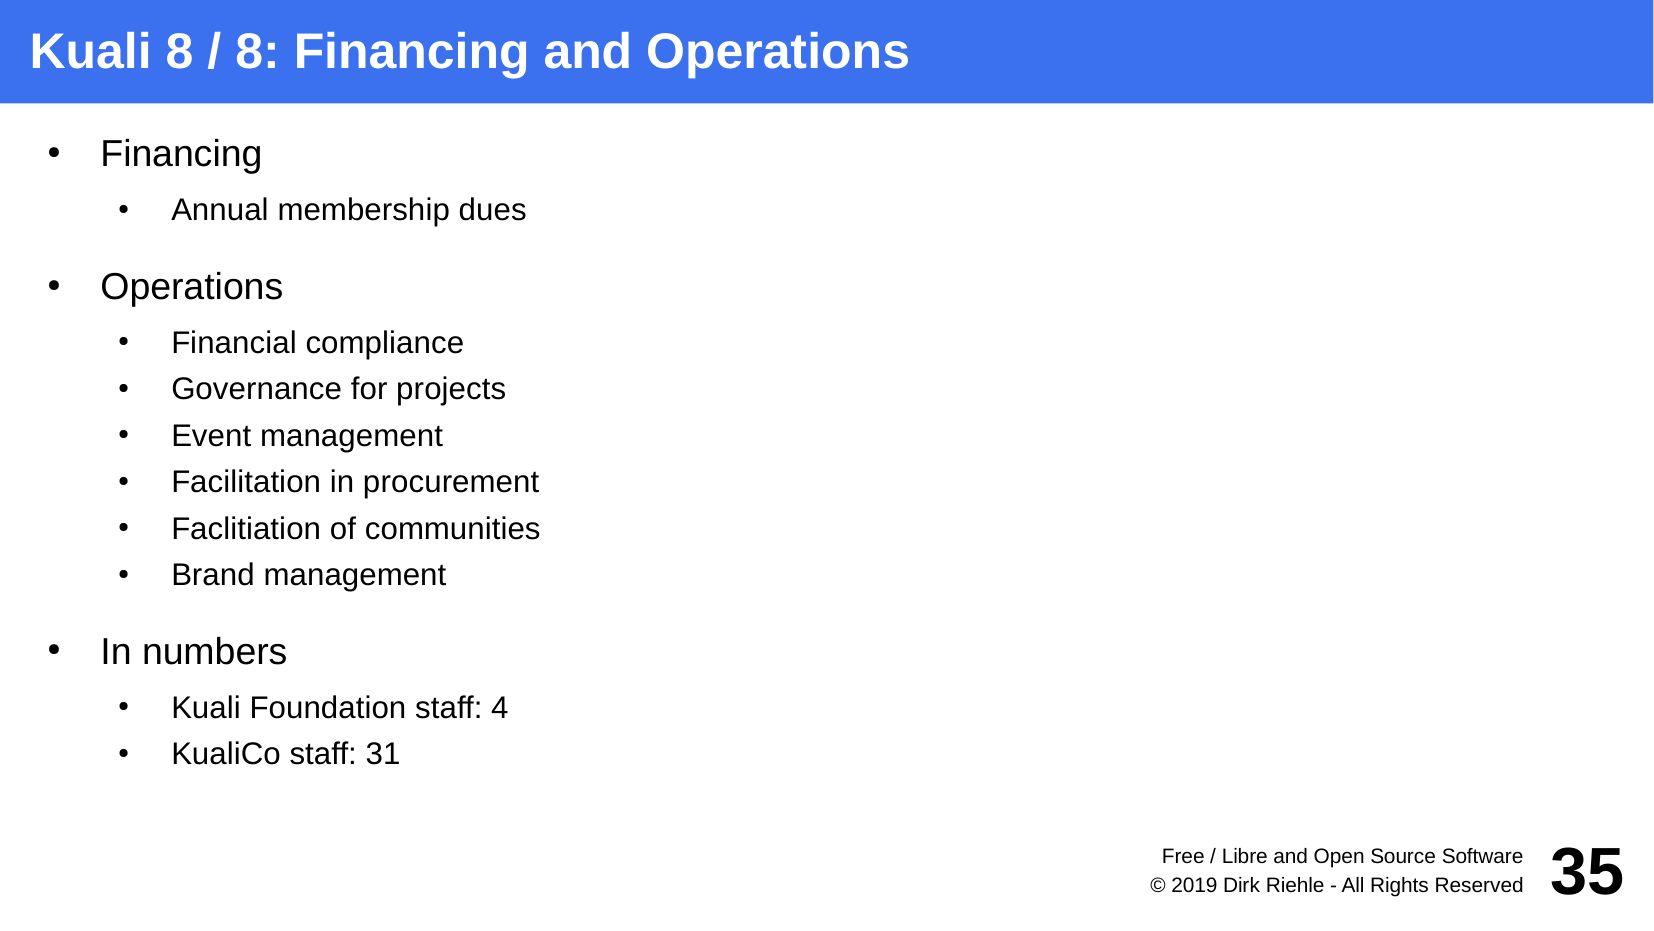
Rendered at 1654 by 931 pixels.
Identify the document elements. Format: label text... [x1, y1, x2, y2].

title Kuali 8 / 8: Financing and Operations [0, 0, 1654, 104]
list Financing Annual membership dues Operations Financial compliance Governance for projects Event management Facilitation in procurement Faclitiation of communities Brand management In numbers Kuali Foundation staff: 4 KualiCo staff: 31 [29, 132, 1625, 813]
